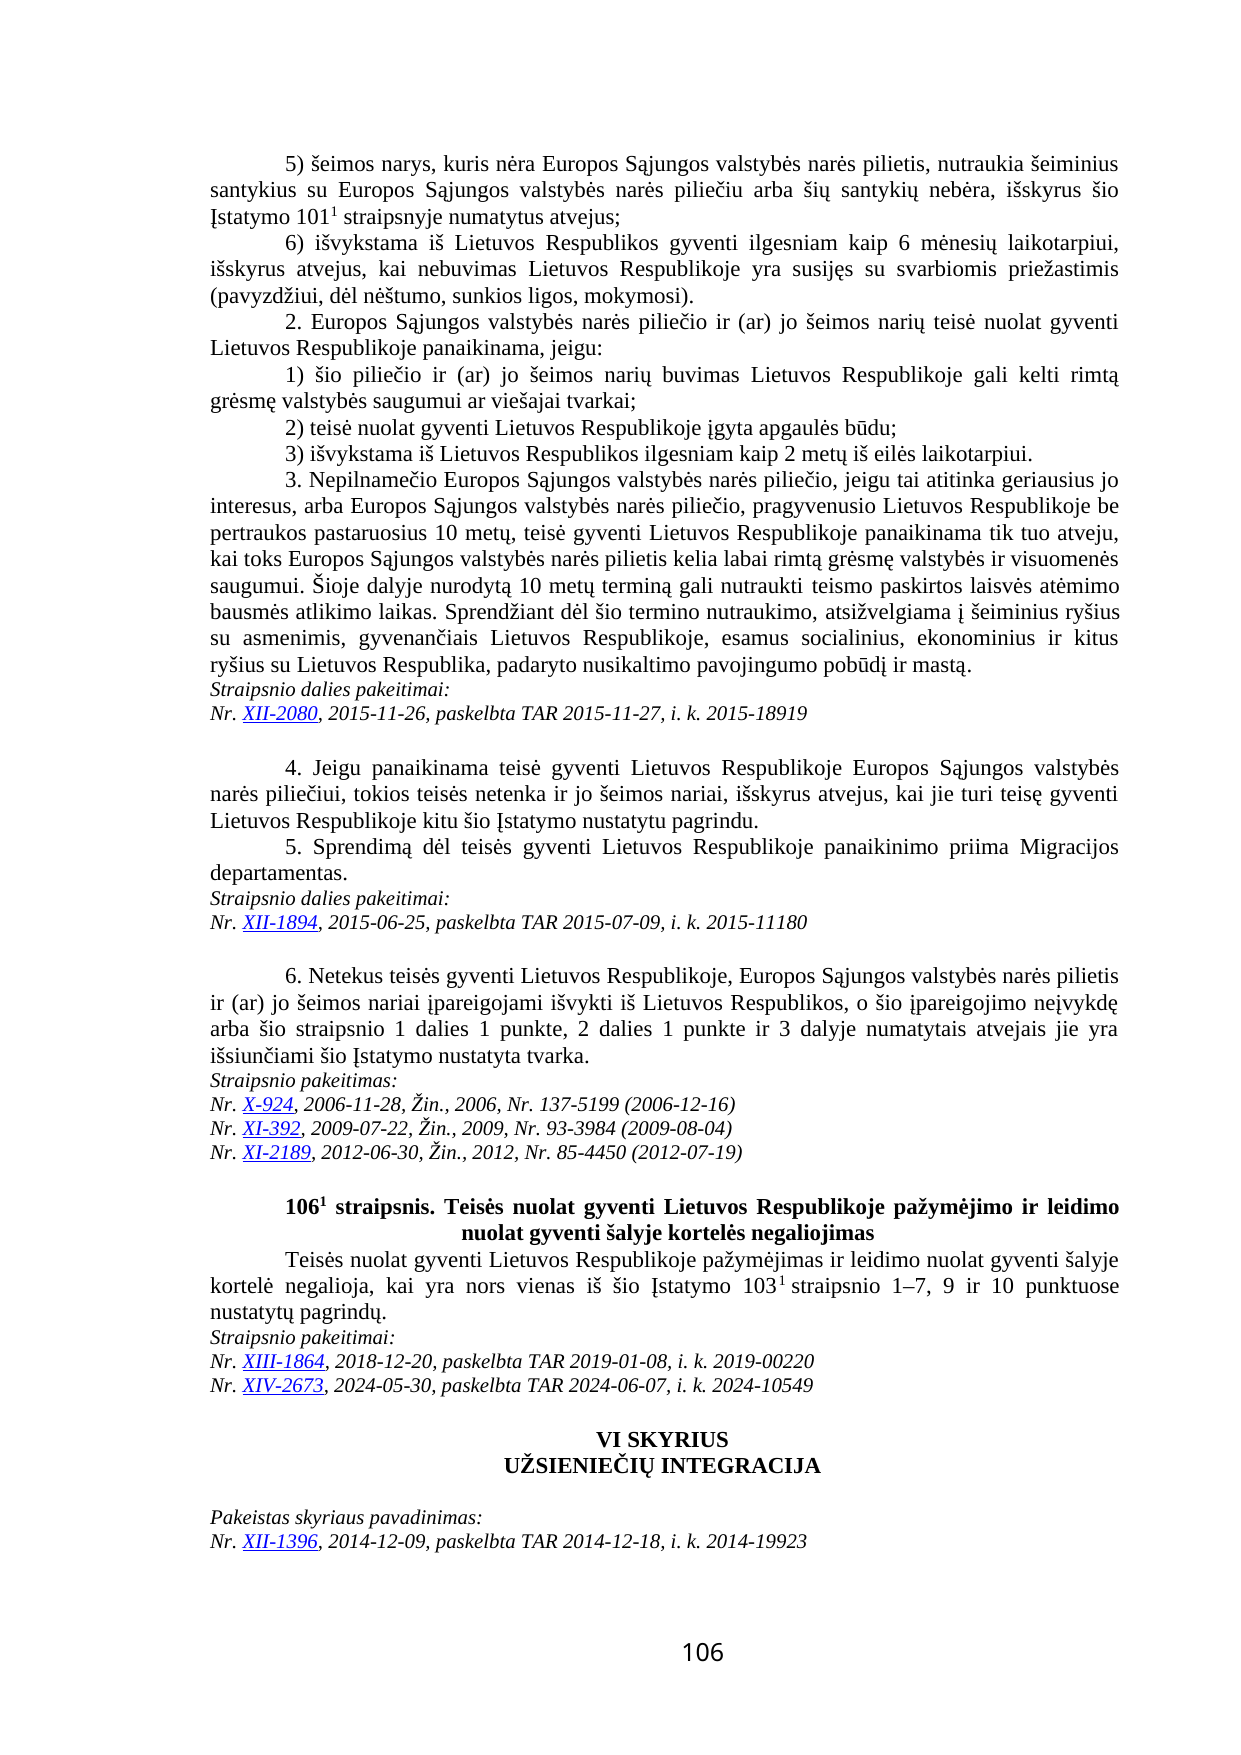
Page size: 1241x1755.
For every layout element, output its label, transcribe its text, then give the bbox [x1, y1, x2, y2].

text 4. Jeigu panaikinama teisė gyventi Lietuvos Respublikoje Europos Sąjungos valstybės narės piliečiui, tokios teisės netenka ir jo šeimos nariai, išskyrus atvejus, kai jie turi teisę gyventi Lietuvos Respublikoje kitu šio Įstatymo nustatytu pagrindu. [210, 754, 1120, 833]
text 2. Europos Sąjungos valstybės narės piliečio ir (ar) jo šeimos narių teisė nuolat gyventi Lietuvos Respublikoje panaikinama, jeigu: [210, 308, 1120, 361]
text UŽSIENIEČIŲ INTEGRACIJA [210, 1452, 1120, 1478]
text Pakeistas skyriaus pavadinimas: [210, 1505, 1120, 1529]
text 2) teisė nuolat gyventi Lietuvos Respublikoje įgyta apgaulės būdu; [210, 413, 1120, 440]
text 5) šeimos narys, kuris nėra Europos Sąjungos valstybės narės pilietis, nutraukia šeiminius santykius su Europos Sąjungos valstybės narės piliečiu arba šių santykių nebėra, išskyrus šio Įstatymo 1011 straipsnyje numatytus atvejus; [210, 150, 1120, 229]
text 1061 straipsnis. Teisės nuolat gyventi Lietuvos Respublikoje pažymėjimo ir leidimo nuolat gyventi šalyje kortelės negaliojimas [285, 1193, 1120, 1246]
text 5. Sprendimą dėl teisės gyventi Lietuvos Respublikoje panaikinimo priima Migracijos departamentas. [210, 833, 1120, 886]
text 6. Netekus teisės gyventi Lietuvos Respublikoje, Europos Sąjungos valstybės narės pilietis ir (ar) jo šeimos nariai įpareigojami išvykti iš Lietuvos Respublikos, o šio įpareigojimo neįvykdę arba šio straipsnio 1 dalies 1 punkte, 2 dalies 1 punkte ir 3 dalyje numatytais atvejais jie yra išsiunčiami šio Įstatymo nustatyta tvarka. [210, 963, 1120, 1068]
text Nr. XI-392, 2009-07-22, Žin., 2009, Nr. 93-3984 (2009-08-04) [210, 1116, 1120, 1140]
text Nr. XII-1894, 2015-06-25, paskelbta TAR 2015-07-09, i. k. 2015-11180 [210, 910, 1120, 934]
text VI SKYRIUS [210, 1426, 1120, 1452]
text Straipsnio dalies pakeitimai: [210, 677, 1120, 701]
text 3. Nepilnamečio Europos Sąjungos valstybės narės piliečio, jeigu tai atitinka geriausius jo interesus, arba Europos Sąjungos valstybės narės piliečio, pragyvenusio Lietuvos Respublikoje be pertraukos pastaruosius 10 metų, teisė gyventi Lietuvos Respublikoje panaikinama tik tuo atveju, kai toks Europos Sąjungos valstybės narės pilietis kelia labai rimtą grėsmę valstybės ir visuomenės saugumui. Šioje dalyje nurodytą 10 metų terminą gali nutraukti teismo paskirtos laisvės atėmimo bausmės atlikimo laikas. Sprendžiant dėl šio termino nutraukimo, atsižvelgiama į šeiminius ryšius su asmenimis, gyvenančiais Lietuvos Respublikoje, esamus socialinius, ekonominius ir kitus ryšius su Lietuvos Respublika, padaryto nusikaltimo pavojingumo pobūdį ir mastą. [210, 466, 1120, 677]
text 1) šio piliečio ir (ar) jo šeimos narių buvimas Lietuvos Respublikoje gali kelti rimtą grėsmę valstybės saugumui ar viešajai tvarkai; [210, 361, 1120, 413]
text 3) išvykstama iš Lietuvos Respublikos ilgesniam kaip 2 metų iš eilės laikotarpiui. [210, 440, 1120, 466]
text 6) išvykstama iš Lietuvos Respublikos gyventi ilgesniam kaip 6 mėnesių laikotarpiui, išskyrus atvejus, kai nebuvimas Lietuvos Respublikoje yra susijęs su svarbiomis priežastimis (pavyzdžiui, dėl nėštumo, sunkios ligos, mokymosi). [210, 229, 1120, 308]
text Teisės nuolat gyventi Lietuvos Respublikoje pažymėjimas ir leidimo nuolat gyventi šalyje kortelė negalioja, kai yra nors vienas iš šio Įstatymo 1031 straipsnio 1–7, 9 ir 10 punktuose nustatytų pagrindų. [210, 1246, 1120, 1325]
text Straipsnio pakeitimas: [210, 1068, 1120, 1092]
text Straipsnio pakeitimai: [210, 1325, 1120, 1349]
text Nr. XI-2189, 2012-06-30, Žin., 2012, Nr. 85-4450 (2012-07-19) [210, 1140, 1120, 1164]
text Nr. XII-1396, 2014-12-09, paskelbta TAR 2014-12-18, i. k. 2014-19923 [210, 1529, 1120, 1553]
text Nr. XIV-2673, 2024-05-30, paskelbta TAR 2024-06-07, i. k. 2024-10549 [210, 1373, 1120, 1397]
text Nr. XII-2080, 2015-11-26, paskelbta TAR 2015-11-27, i. k. 2015-18919 [210, 701, 1120, 725]
text Straipsnio dalies pakeitimai: [210, 886, 1120, 910]
text Nr. XIII-1864, 2018-12-20, paskelbta TAR 2019-01-08, i. k. 2019-00220 [210, 1349, 1120, 1373]
text Nr. X-924, 2006-11-28, Žin., 2006, Nr. 137-5199 (2006-12-16) [210, 1092, 1120, 1116]
